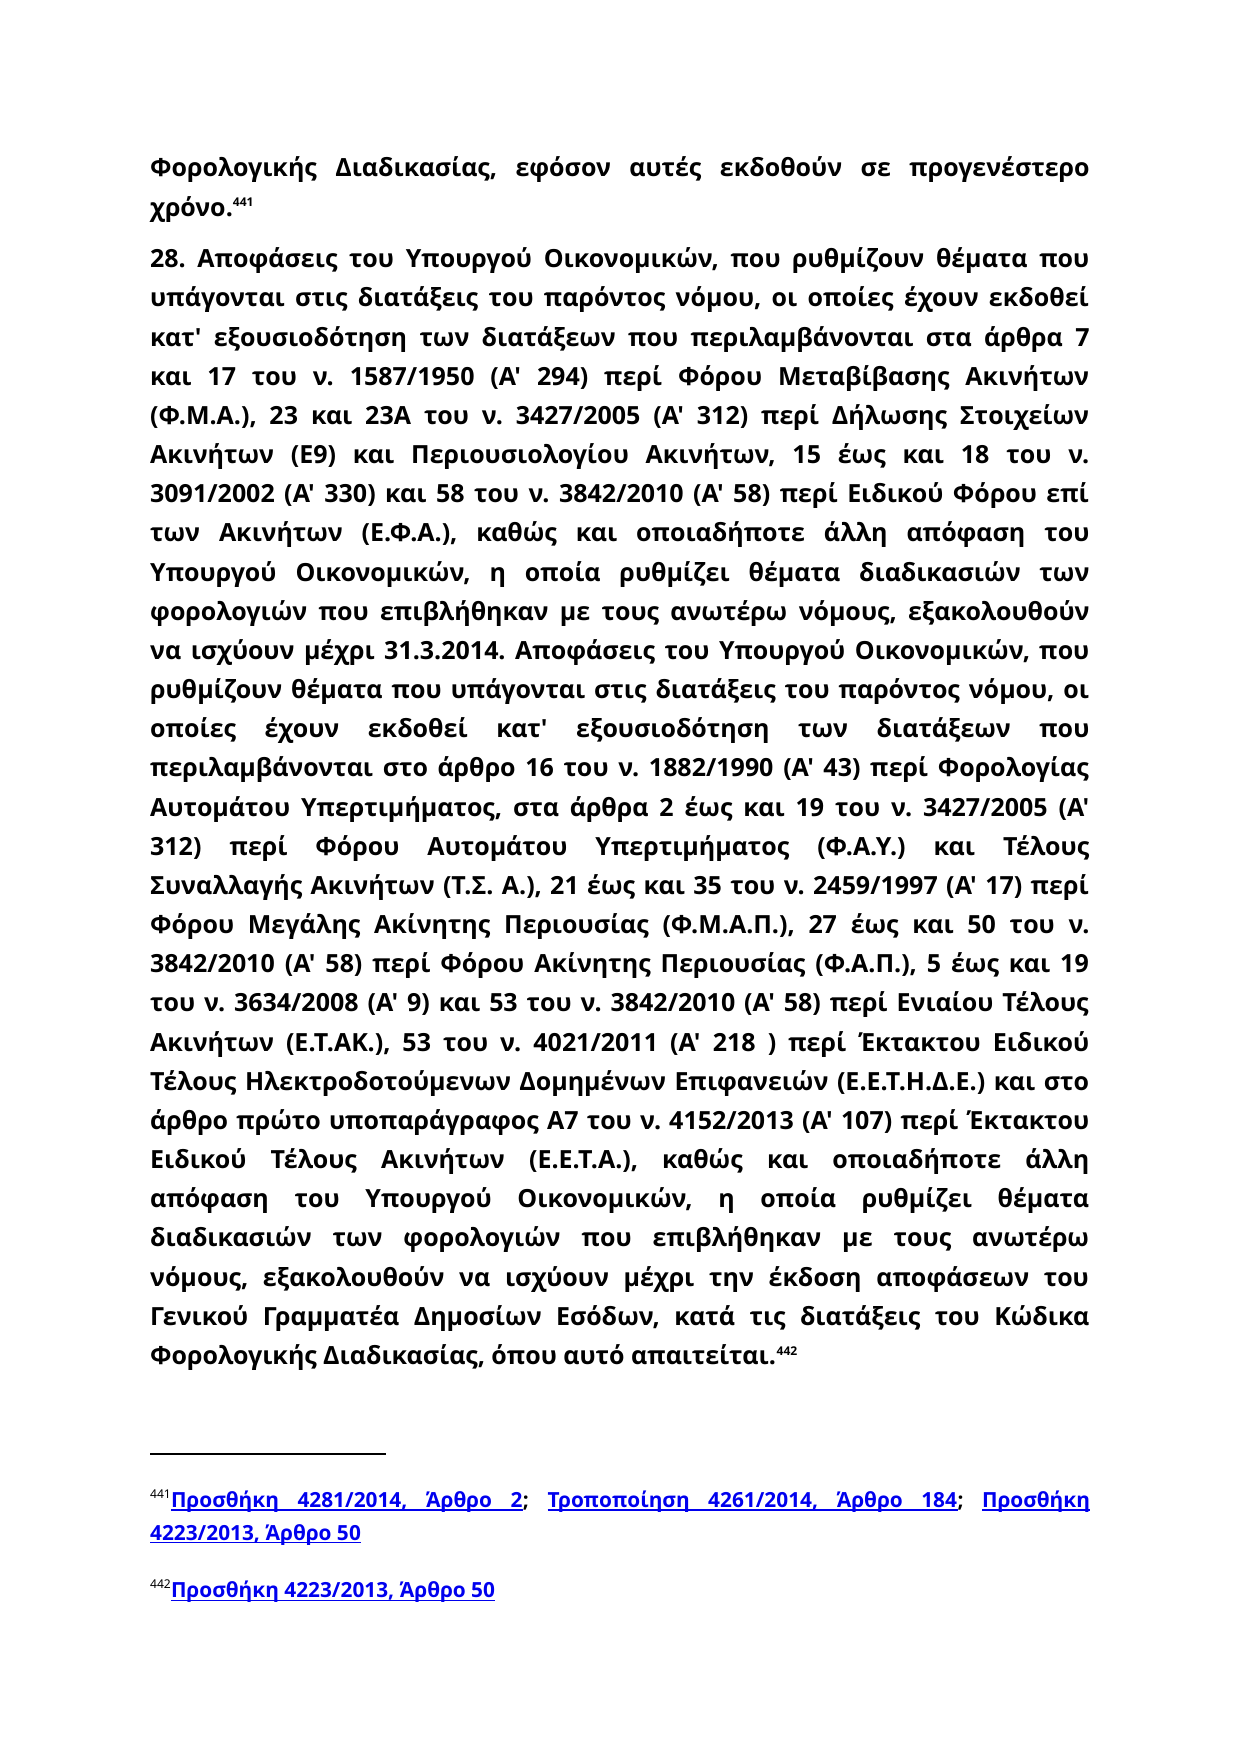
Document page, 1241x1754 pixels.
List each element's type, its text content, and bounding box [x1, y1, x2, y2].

text Φορολογικής Διαδικασίας, εφόσον αυτές εκδοθούν σε προγενέστερο χρόνο. [150, 150, 1090, 223]
text 28. Αποφάσεις του Υπουργού Οικονομικών, που ρυθμίζουν θέματα που υπάγονται στις διατάξεις του παρόντος νόμου, οι οποίες έχουν εκδοθεί κατ' εξουσιοδότηση των διατάξεων που περιλαμβάνονται στα άρθρα 7 και 17 του ν. 1587/1950 (Α' 294) περί Φόρου Μεταβίβασης Ακινήτων (Φ.Μ.Α.), 23 και 23Α του ν. 3427/2005 (Α' 312) περί Δήλωσης Στοιχείων Ακινήτων (Ε9) και Περιουσιολογίου Ακινήτων, 15 έως και 18 του ν. 3091/2002 (Α' 330) και 58 του ν. 3842/2010 (Α' 58) περί Ειδικού Φόρου επί των Ακινήτων (Ε.Φ.Α.), καθώς και οποιαδήποτε άλλη απόφαση του Υπουργού Οικονομικών, η οποία ρυθμίζει θέματα διαδικασιών των φορολογιών που επιβλήθηκαν με τους ανωτέρω νόμους, εξακολουθούν να ισχύουν μέχρι 31.3.2014. Αποφάσεις του Υπουργού Οικονομικών, που ρυθμίζουν θέματα που υπάγονται στις διατάξεις του παρόντος νόμου, οι οποίες έχουν εκδοθεί κατ' εξουσιοδότηση των διατάξεων που περιλαμβάνονται στο άρθρο 16 του ν. 1882/1990 (Α' 43) περί Φορολογίας Αυτομάτου Υπερτιμήματος, στα άρθρα 2 έως και 19 του ν. 3427/2005 (Α' 312) περί Φόρου Αυτομάτου Υπερτιμήματος (Φ.Α.Υ.) και Τέλους Συναλλαγής Ακινήτων (Τ.Σ. Α.), 21 έως και 35 του ν. 2459/1997 (Α' 17) περί Φόρου Μεγάλης Ακίνητης Περιουσίας (Φ.Μ.Α.Π.), 27 έως και 50 του ν. 3842/2010 (Α' 58) περί Φόρου Ακίνητης Περιουσίας (Φ.Α.Π.), 5 έως και 19 του ν. 3634/2008 (Α' 9) και 53 του ν. 3842/2010 (Α' 58) περί Ενιαίου Τέλους Ακινήτων (Ε.Τ.ΑΚ.), 53 του ν. 4021/2011 (Α' 218 ) περί Έκτακτου Ειδικού Τέλους Ηλεκτροδοτούμενων Δομημένων Επιφανειών (Ε.Ε.Τ.Η.Δ.Ε.) και στο άρθρο πρώτο υποπαράγραφος Α7 του ν. 4152/2013 (Α' 107) περί Έκτακτου Ειδικού Τέλους Ακινήτων (Ε.Ε.Τ.Α.), καθώς και οποιαδήποτε άλλη απόφαση του Υπουργού Οικονομικών, η οποία ρυθμίζει θέματα διαδικασιών των φορολογιών που επιβλήθηκαν με τους ανωτέρω νόμους, εξακολουθούν να ισχύουν μέχρι την έκδοση αποφάσεων του Γενικού Γραμματέα Δημοσίων Εσόδων, κατά τις διατάξεις του Κώδικα Φορολογικής Διαδικασίας, όπου αυτό απαιτείται. [150, 241, 1090, 1372]
text Προσθήκη 4223/2013, Άρθρο 50 [150, 1576, 1090, 1604]
text Προσθήκη 4281/2014, Άρθρο 2; Τροποποίηση 4261/2014, Άρθρο 184; Προσθήκη 4223/2013, Άρθρο 50 [150, 1485, 1090, 1546]
